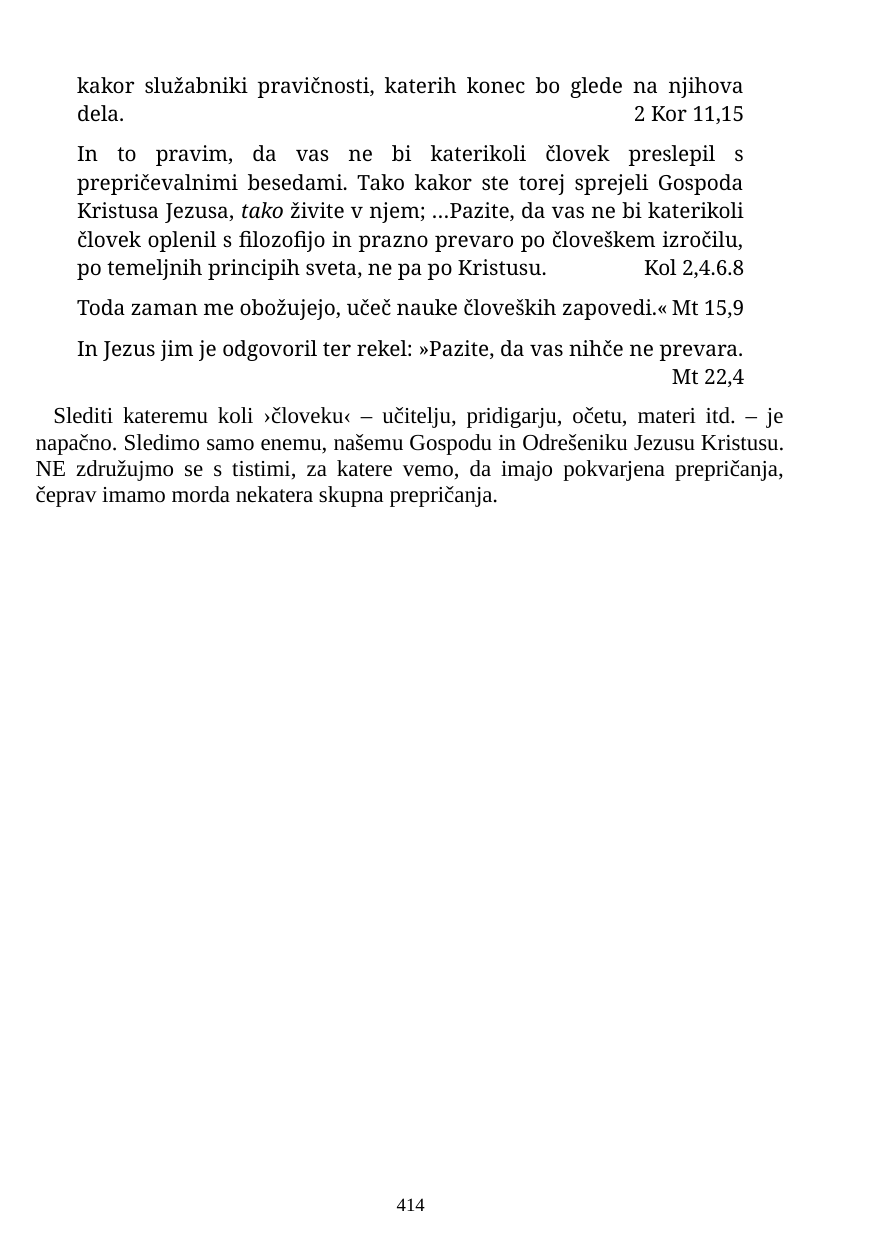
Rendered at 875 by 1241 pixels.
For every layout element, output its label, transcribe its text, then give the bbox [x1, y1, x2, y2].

text In to pravim, da vas ne bi katerikoli človek preslepil s prepričevalnimi besedami. Tako kakor ste torej sprejeli Gospoda Kristusa Jezusa, tako živite v njem; …Pazite, da vas ne bi katerikoli človek oplenil s filozofijo in prazno prevaro po človeškem izročilu, po temeljnih principih sveta, ne pa po Kristusu. Kol 2,4.6.8 [77, 139, 744, 282]
text Toda zaman me obožujejo, učeč nauke človeških zapovedi.« Mt 15,9 [77, 293, 744, 322]
text kakor služabniki pravičnosti, katerih konec bo glede na njihova dela. 2 Kor 11,15 [77, 71, 744, 128]
text Slediti kateremu koli ›človeku‹ – učitelju, pridigarju, očetu, materi itd. – je napačno. Sledimo samo enemu, našemu Gospodu in Odrešeniku Jezusu Kristusu. NE združujmo se s tistimi, za katere vemo, da imajo pokvarjena prepričanja, čeprav imamo morda nekatera skupna prepričanja. [35, 402, 786, 508]
text In Jezus jim je odgovoril ter rekel: »Pazite, da vas nihče ne prevara. Mt 22,4 [77, 334, 744, 391]
